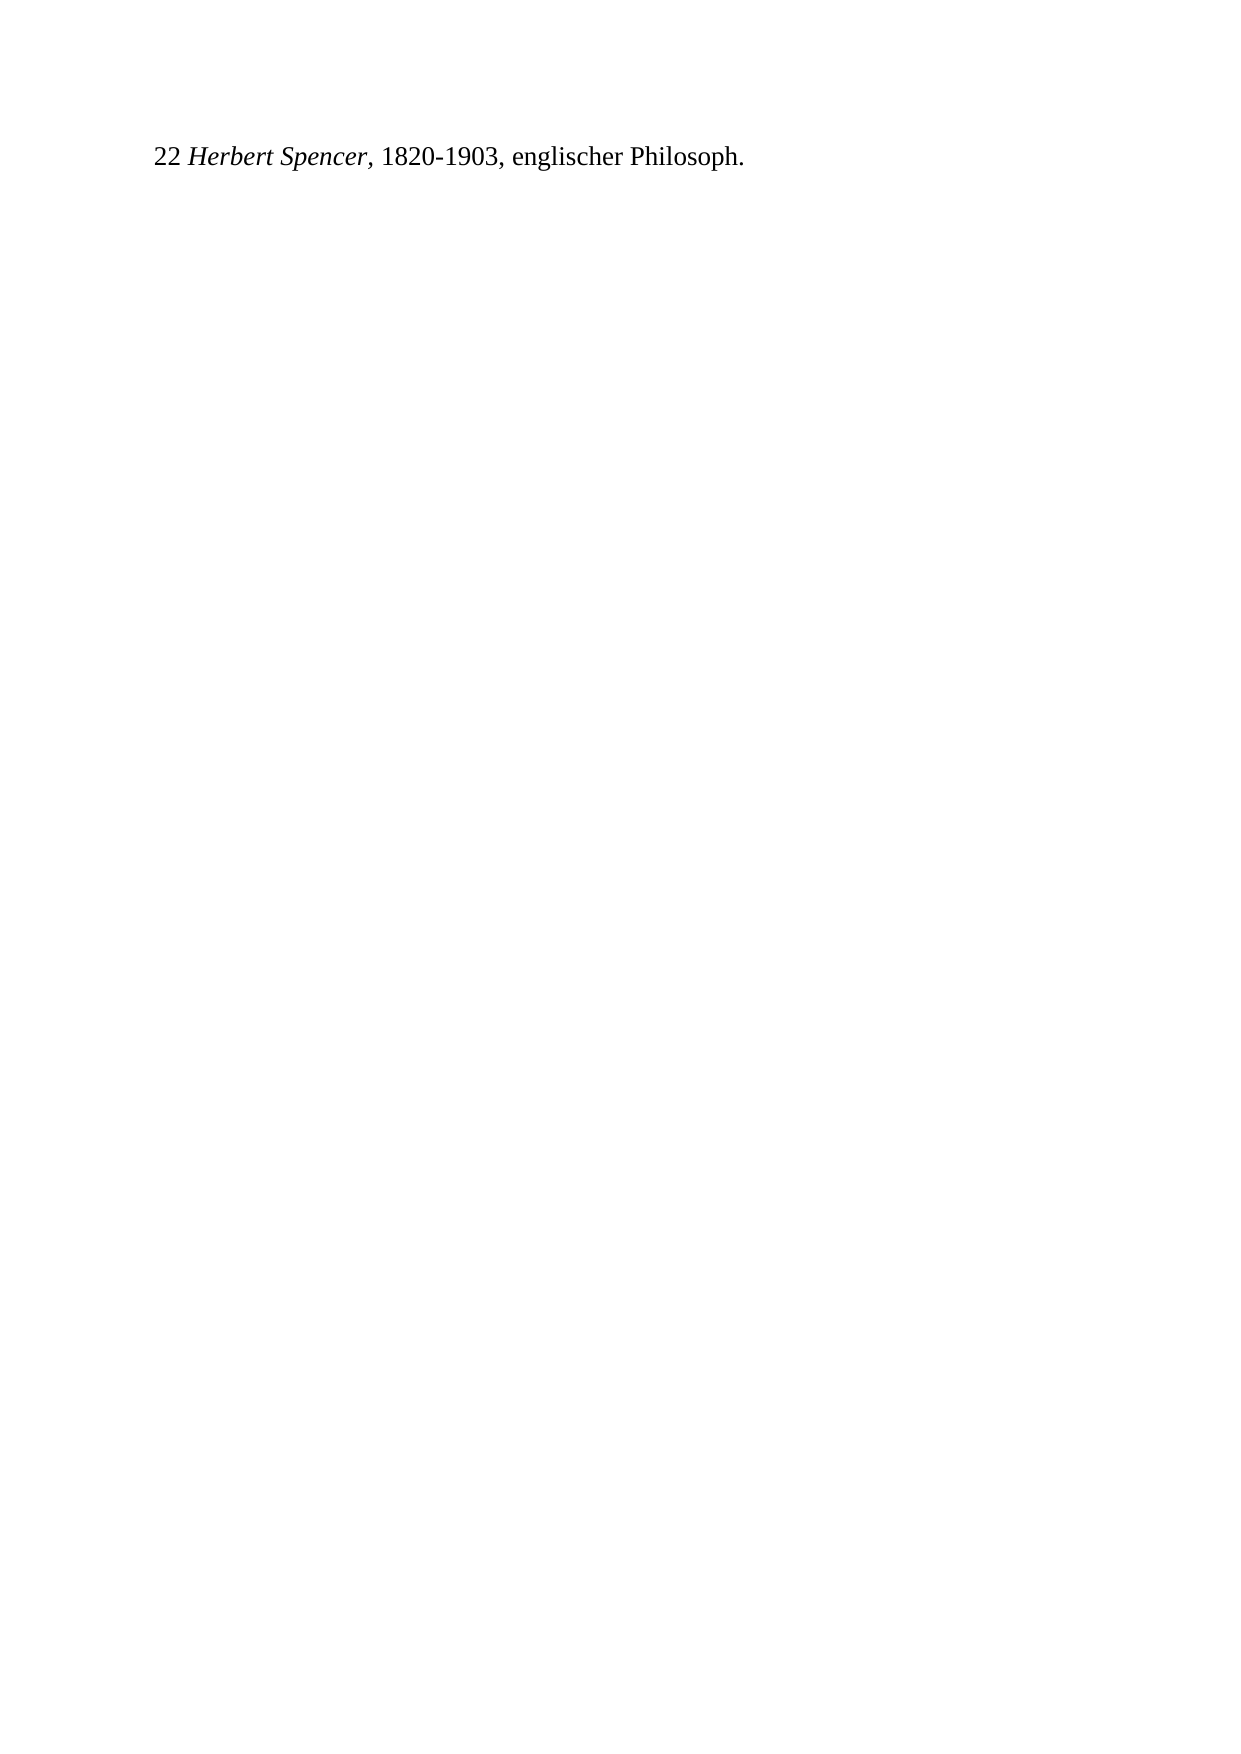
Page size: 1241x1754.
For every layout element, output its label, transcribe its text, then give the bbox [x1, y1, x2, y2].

text 22 Herbert Spencer, 1820-1903, englischer Philosoph. [154, 142, 1081, 171]
